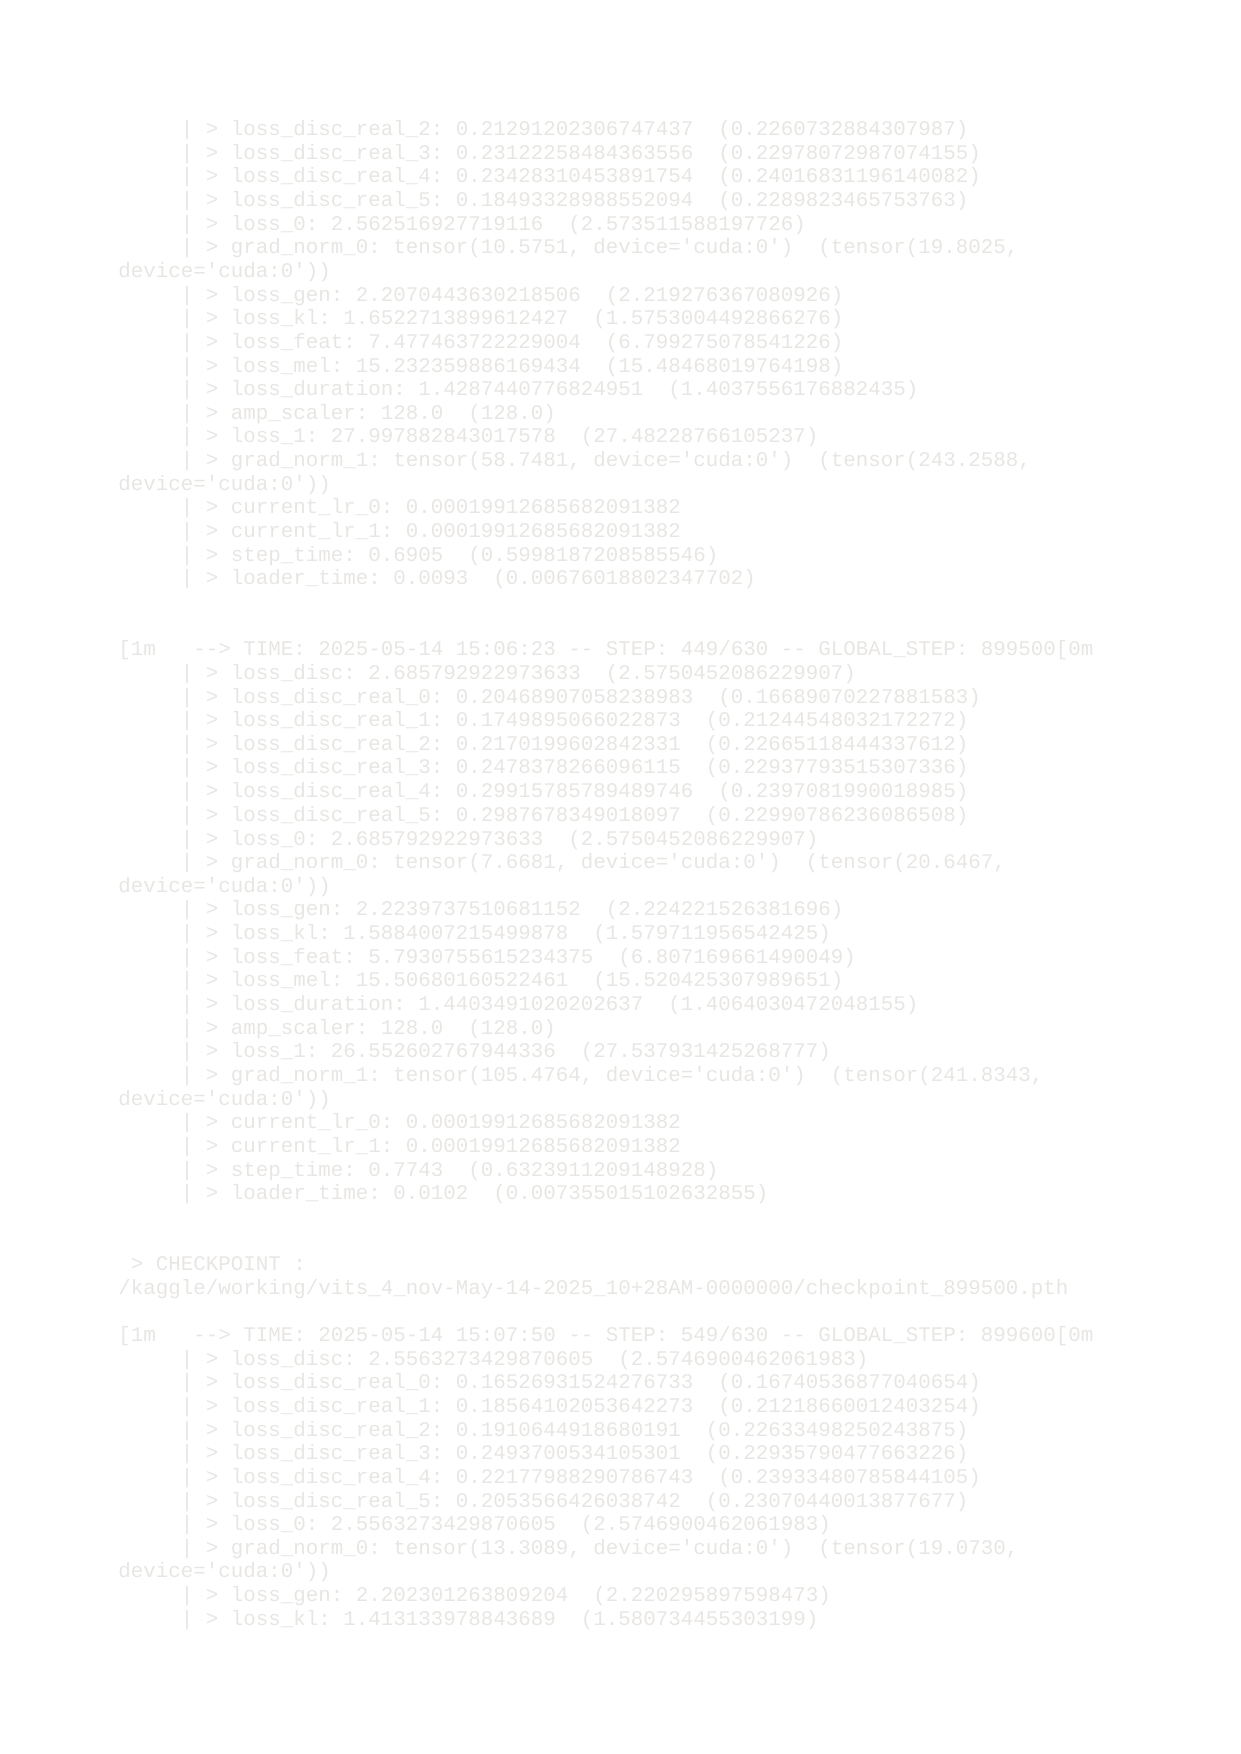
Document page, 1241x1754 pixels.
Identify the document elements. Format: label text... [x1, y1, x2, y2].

text | > loss_0: 2.685792922973633 (2.5750452086229907) [118, 827, 1122, 851]
text | > step_time: 0.7743 (0.6323911209148928) [118, 1158, 1122, 1182]
text | > loss_disc_real_3: 0.23122258484363556 (0.22978072987074155) [118, 142, 1122, 165]
text | > current_lr_1: 0.00019912685682091382 [118, 520, 1122, 544]
text | > loss_disc_real_4: 0.23428310453891754 (0.24016831196140082) [118, 165, 1122, 189]
text | > loss_disc_real_5: 0.18493328988552094 (0.2289823465753763) [118, 189, 1122, 213]
text | > loss_disc_real_0: 0.16526931524276733 (0.16740536877040654) [118, 1371, 1122, 1395]
text | > loss_gen: 2.2070443630218506 (2.219276367080926) [118, 284, 1122, 307]
text | > loss_gen: 2.202301263809204 (2.220295897598473) [118, 1584, 1122, 1608]
text | > current_lr_1: 0.00019912685682091382 [118, 1135, 1122, 1158]
text | > current_lr_0: 0.00019912685682091382 [118, 496, 1122, 520]
text | > loss_disc_real_0: 0.20468907058238983 (0.16689070227881583) [118, 686, 1122, 709]
text | > loss_disc: 2.685792922973633 (2.5750452086229907) [118, 662, 1122, 686]
text | > loss_disc_real_5: 0.2053566426038742 (0.23070440013877677) [118, 1489, 1122, 1513]
text | > grad_norm_1: tensor(58.7481, device='cuda:0') (tensor(243.2588, device='cuda:0')) [118, 449, 1122, 496]
text | > current_lr_0: 0.00019912685682091382 [118, 1111, 1122, 1135]
text | > loss_1: 27.997882843017578 (27.48228766105237) [118, 426, 1122, 449]
text [1m --> TIME: 2025-05-14 15:06:23 -- STEP: 449/630 -- GLOBAL_STEP: 899500[0m [118, 638, 1122, 662]
text | > loss_disc_real_3: 0.2493700534105301 (0.22935790477663226) [118, 1442, 1122, 1466]
text [1m --> TIME: 2025-05-14 15:07:50 -- STEP: 549/630 -- GLOBAL_STEP: 899600[0m [118, 1324, 1122, 1348]
text | > grad_norm_0: tensor(10.5751, device='cuda:0') (tensor(19.8025, device='cuda:0')) [118, 236, 1122, 284]
text | > loss_disc_real_5: 0.2987678349018097 (0.22990786236086508) [118, 804, 1122, 827]
text | > loss_mel: 15.50680160522461 (15.520425307989651) [118, 969, 1122, 993]
text | > loss_disc_real_2: 0.1910644918680191 (0.22633498250243875) [118, 1419, 1122, 1442]
text | > loss_disc_real_1: 0.1749895066022873 (0.21244548032172272) [118, 709, 1122, 733]
text | > loss_disc_real_1: 0.18564102053642273 (0.21218660012403254) [118, 1395, 1122, 1419]
text | > loss_mel: 15.232359886169434 (15.48468019764198) [118, 354, 1122, 378]
text | > loss_kl: 1.413133978843689 (1.580734455303199) [118, 1608, 1122, 1631]
text | > loss_1: 26.552602767944336 (27.537931425268777) [118, 1040, 1122, 1064]
text | > loss_feat: 7.477463722229004 (6.799275078541226) [118, 331, 1122, 354]
text | > loss_disc: 2.5563273429870605 (2.5746900462061983) [118, 1348, 1122, 1371]
text | > grad_norm_1: tensor(105.4764, device='cuda:0') (tensor(241.8343, device='cuda:0')) [118, 1064, 1122, 1111]
text | > loss_kl: 1.5884007215499878 (1.579711956542425) [118, 922, 1122, 946]
text | > loss_disc_real_4: 0.22177988290786743 (0.23933480785844105) [118, 1466, 1122, 1489]
text | > loss_0: 2.562516927719116 (2.573511588197726) [118, 213, 1122, 236]
text | > grad_norm_0: tensor(13.3089, device='cuda:0') (tensor(19.0730, device='cuda:0')) [118, 1537, 1122, 1584]
text | > grad_norm_0: tensor(7.6681, device='cuda:0') (tensor(20.6467, device='cuda:0')) [118, 851, 1122, 898]
text | > loss_0: 2.5563273429870605 (2.5746900462061983) [118, 1513, 1122, 1537]
text | > loss_feat: 5.7930755615234375 (6.807169661490049) [118, 946, 1122, 969]
text > CHECKPOINT : /kaggle/working/vits_4_nov-May-14-2025_10+28AM-0000000/checkpoint_899500.pth [118, 1253, 1122, 1300]
text | > loss_kl: 1.6522713899612427 (1.5753004492866276) [118, 307, 1122, 331]
text | > amp_scaler: 128.0 (128.0) [118, 402, 1122, 426]
text | > loss_duration: 1.4403491020202637 (1.4064030472048155) [118, 993, 1122, 1017]
text | > loader_time: 0.0102 (0.007355015102632855) [118, 1182, 1122, 1206]
text | > loss_gen: 2.2239737510681152 (2.224221526381696) [118, 898, 1122, 922]
text | > step_time: 0.6905 (0.5998187208585546) [118, 544, 1122, 567]
text | > amp_scaler: 128.0 (128.0) [118, 1017, 1122, 1040]
text | > loss_disc_real_3: 0.2478378266096115 (0.22937793515307336) [118, 757, 1122, 780]
text | > loss_disc_real_2: 0.2170199602842331 (0.22665118444337612) [118, 733, 1122, 757]
text | > loss_disc_real_4: 0.29915785789489746 (0.2397081990018985) [118, 780, 1122, 804]
text | > loss_disc_real_2: 0.21291202306747437 (0.2260732884307987) [118, 118, 1122, 142]
text | > loss_duration: 1.4287440776824951 (1.4037556176882435) [118, 378, 1122, 402]
text | > loader_time: 0.0093 (0.00676018802347702) [118, 567, 1122, 591]
